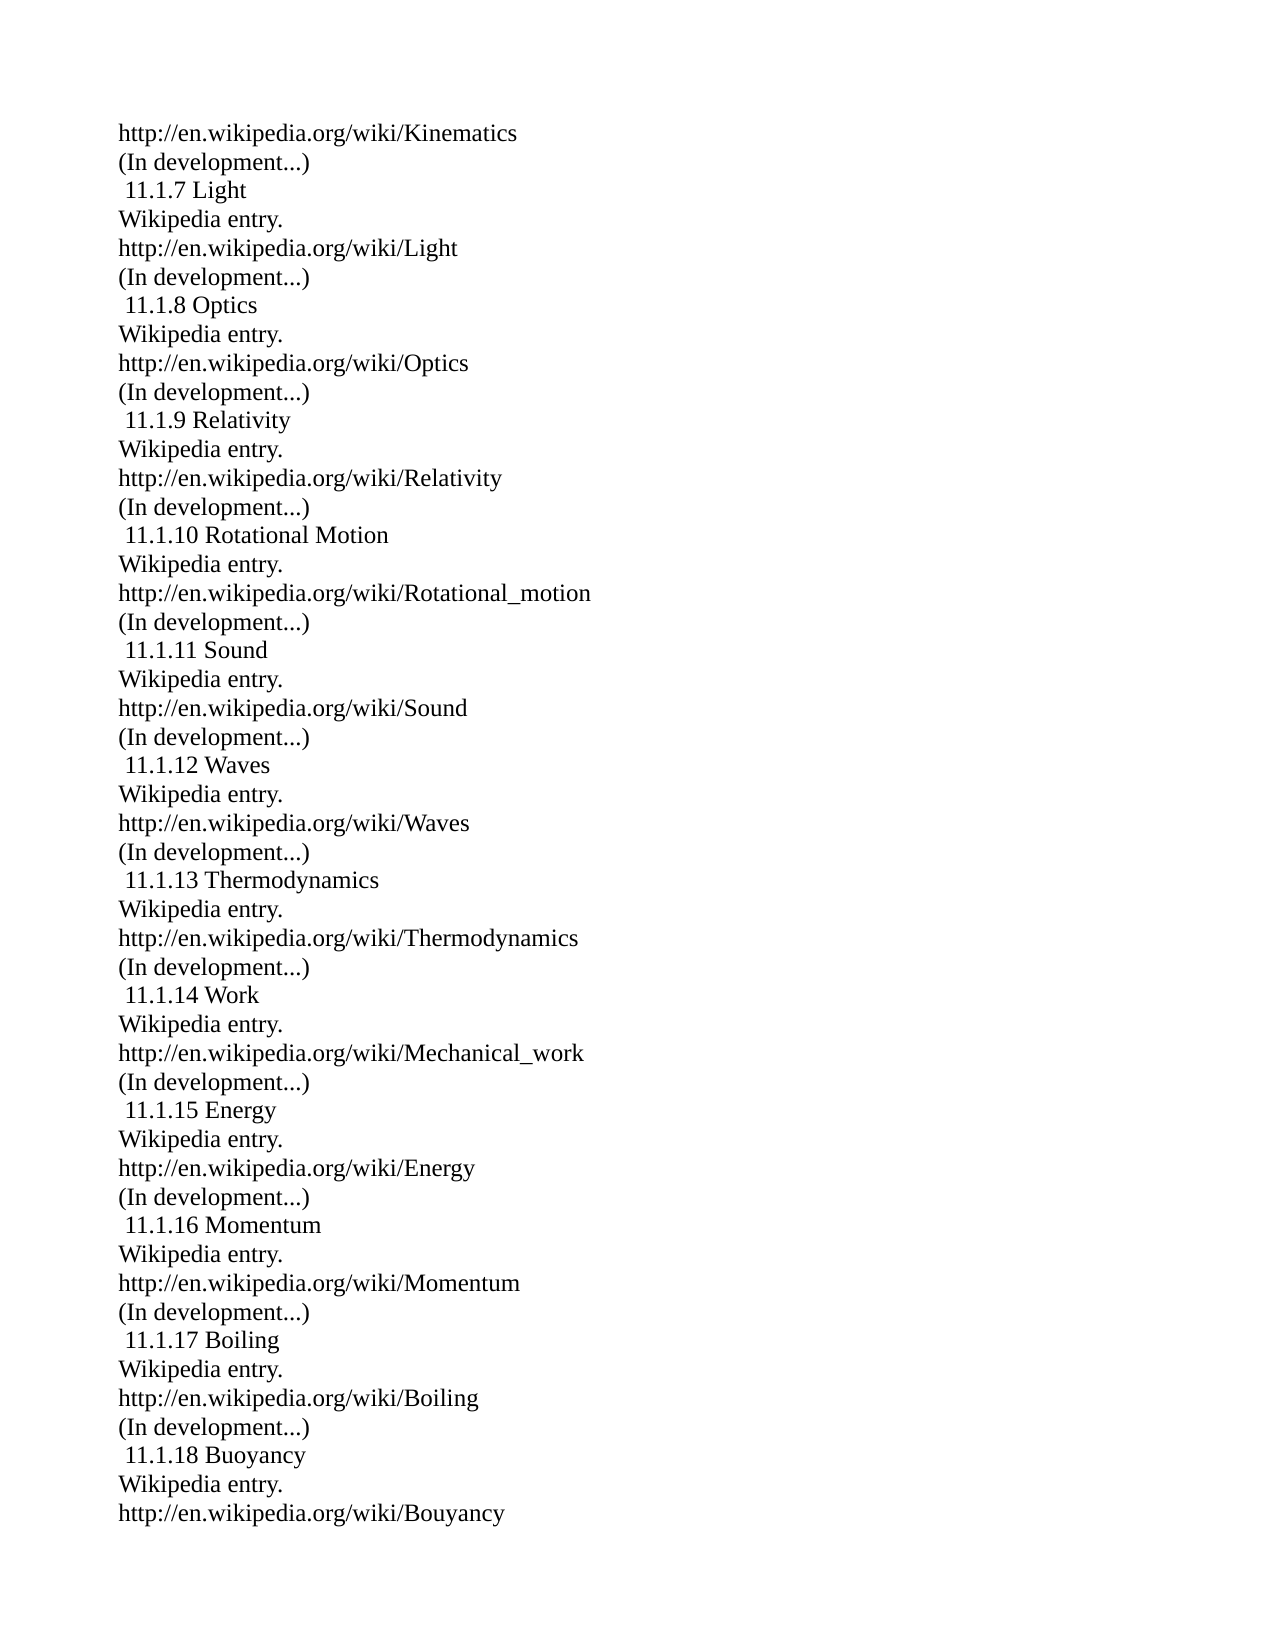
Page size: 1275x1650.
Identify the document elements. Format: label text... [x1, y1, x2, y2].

text Wikipedia entry. [118, 1469, 1157, 1498]
text 11.1.11 Sound [118, 636, 1157, 664]
text Wikipedia entry. [118, 779, 1157, 808]
text 11.1.15 Energy [118, 1096, 1157, 1124]
text (In development...) [118, 1182, 1157, 1211]
text 11.1.9 Relativity [118, 406, 1157, 434]
text http://en.wikipedia.org/wiki/Optics [118, 348, 1157, 377]
text 11.1.17 Boiling [118, 1326, 1157, 1354]
text (In development...) [118, 952, 1157, 981]
text Wikipedia entry. [118, 894, 1157, 923]
text http://en.wikipedia.org/wiki/Momentum [118, 1268, 1157, 1297]
text Wikipedia entry. [118, 204, 1157, 233]
text 11.1.13 Thermodynamics [118, 866, 1157, 894]
text (In development...) [118, 1412, 1157, 1441]
text 11.1.18 Buoyancy [118, 1441, 1157, 1469]
text Wikipedia entry. [118, 319, 1157, 348]
text Wikipedia entry. [118, 1239, 1157, 1268]
text http://en.wikipedia.org/wiki/Boiling [118, 1383, 1157, 1412]
text 11.1.12 Waves [118, 751, 1157, 779]
text Wikipedia entry. [118, 1009, 1157, 1038]
text http://en.wikipedia.org/wiki/Rotational_motion [118, 578, 1157, 607]
text Wikipedia entry. [118, 1124, 1157, 1153]
text (In development...) [118, 837, 1157, 866]
text 11.1.7 Light [118, 176, 1157, 204]
text http://en.wikipedia.org/wiki/Sound [118, 693, 1157, 722]
text (In development...) [118, 1297, 1157, 1326]
text http://en.wikipedia.org/wiki/Kinematics [118, 118, 1157, 147]
text (In development...) [118, 377, 1157, 406]
text (In development...) [118, 722, 1157, 751]
text (In development...) [118, 492, 1157, 521]
text http://en.wikipedia.org/wiki/Waves [118, 808, 1157, 837]
text 11.1.10 Rotational Motion [118, 521, 1157, 549]
text http://en.wikipedia.org/wiki/Bouyancy [118, 1498, 1157, 1527]
text (In development...) [118, 262, 1157, 291]
text http://en.wikipedia.org/wiki/Relativity [118, 463, 1157, 492]
text (In development...) [118, 607, 1157, 636]
text http://en.wikipedia.org/wiki/Mechanical_work [118, 1038, 1157, 1067]
text http://en.wikipedia.org/wiki/Thermodynamics [118, 923, 1157, 952]
text http://en.wikipedia.org/wiki/Energy [118, 1153, 1157, 1182]
text Wikipedia entry. [118, 1354, 1157, 1383]
text http://en.wikipedia.org/wiki/Light [118, 233, 1157, 262]
text Wikipedia entry. [118, 664, 1157, 693]
text Wikipedia entry. [118, 549, 1157, 578]
text 11.1.14 Work [118, 981, 1157, 1009]
text (In development...) [118, 147, 1157, 176]
text Wikipedia entry. [118, 434, 1157, 463]
text 11.1.8 Optics [118, 291, 1157, 319]
text (In development...) [118, 1067, 1157, 1096]
text 11.1.16 Momentum [118, 1211, 1157, 1239]
